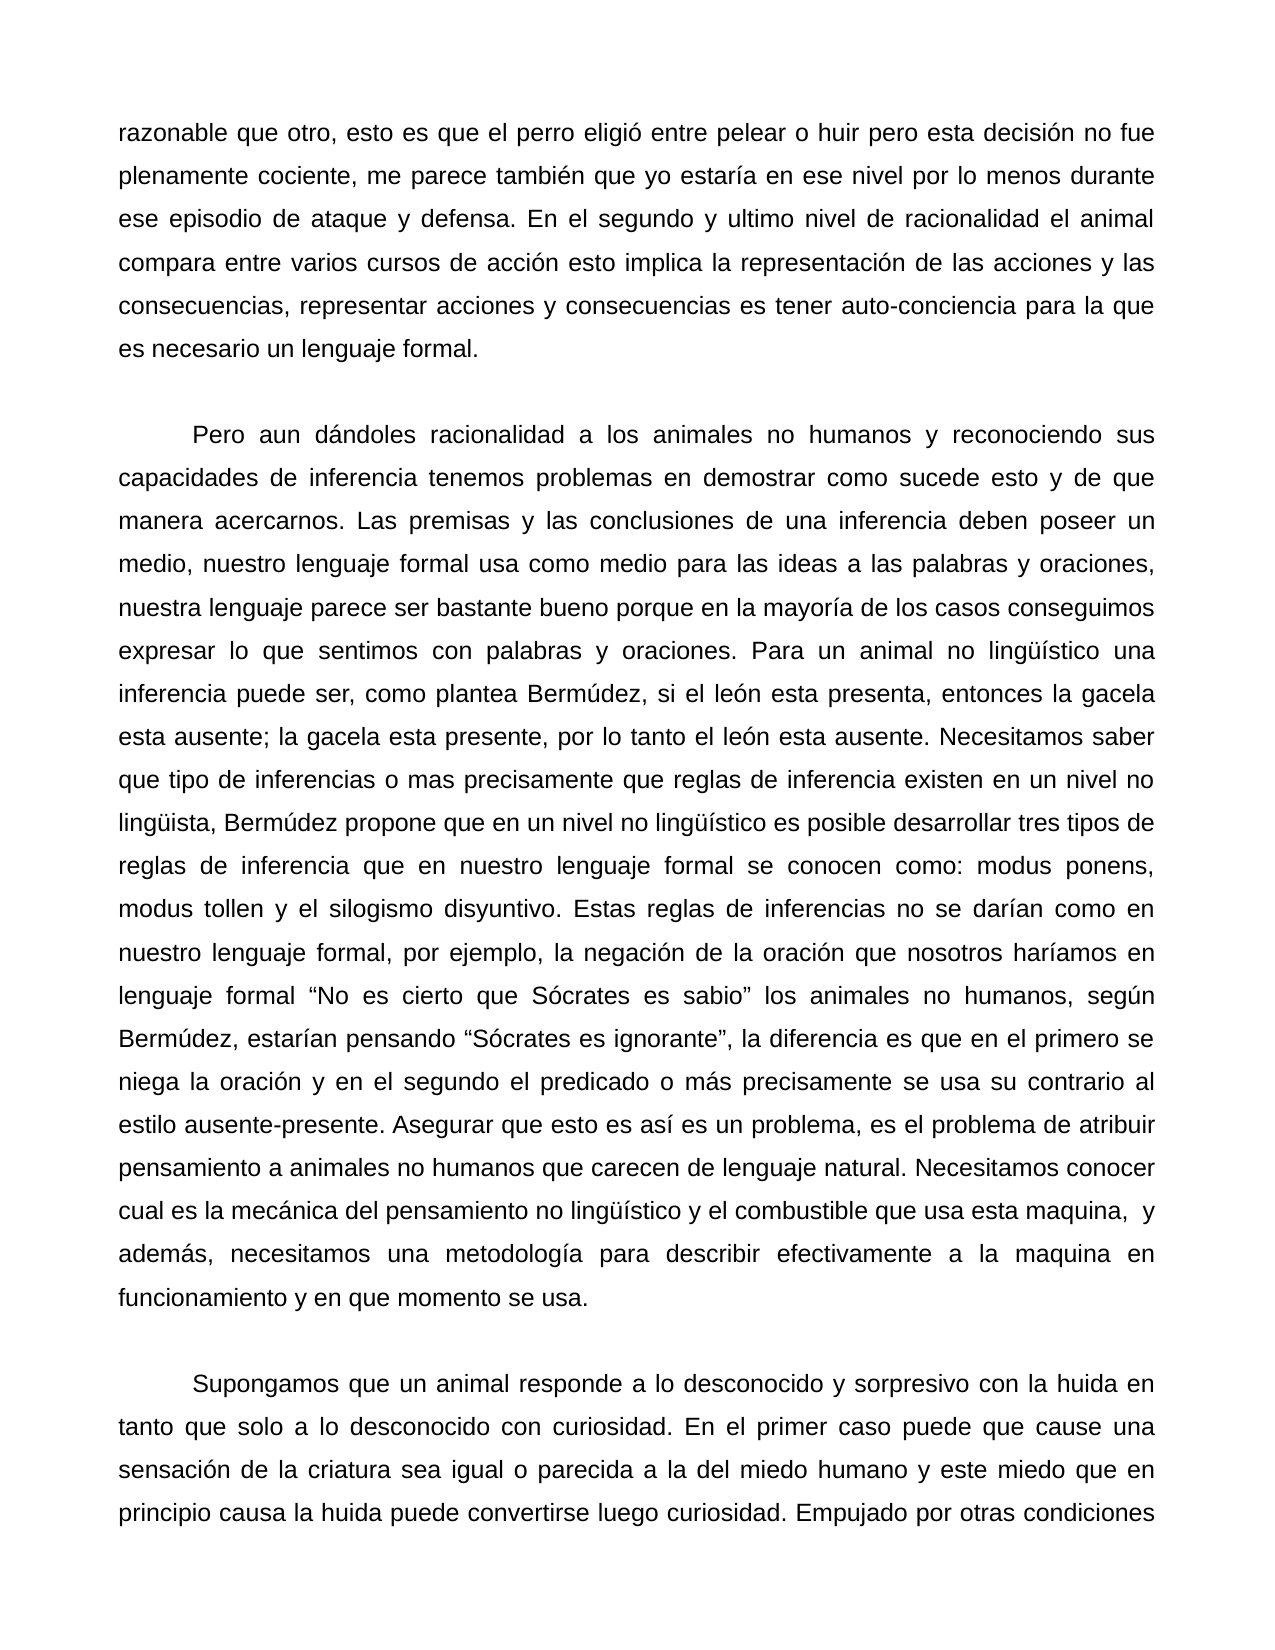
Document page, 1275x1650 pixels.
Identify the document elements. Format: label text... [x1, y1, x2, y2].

text Pero aun dándoles racionalidad a los animales no humanos y reconociendo sus capacidades de inferencia tenemos problemas en demostrar como sucede esto y de que manera acercarnos. Las premisas y las conclusiones de una inferencia deben poseer un medio, nuestro lenguaje formal usa como medio para las ideas a las palabras y oraciones, nuestra lenguaje parece ser bastante bueno porque en la mayoría de los casos conseguimos expresar lo que sentimos con palabras y oraciones. Para un animal no lingüístico una inferencia puede ser, como plantea Bermúdez, si el león esta presenta, entonces la gacela esta ausente; la gacela esta presente, por lo tanto el león esta ausente. Necesitamos saber que tipo de inferencias o mas precisamente que reglas de inferencia existen en un nivel no lingüista, Bermúdez propone que en un nivel no lingüístico es posible desarrollar tres tipos de reglas de inferencia que en nuestro lenguaje formal se conocen como: modus ponens, modus tollen y el silogismo disyuntivo. Estas reglas de inferencias no se darían como en nuestro lenguaje formal, por ejemplo, la negación de la oración que nosotros haríamos en lenguaje formal “No es cierto que Sócrates es sabio” los animales no humanos, según Bermúdez, estarían pensando “Sócrates es ignorante”, la diferencia es que en el primero se niega la oración y en el segundo el predicado o más precisamente se usa su contrario al estilo ausente-presente. Asegurar que esto es así es un problema, es el problema de atribuir pensamiento a animales no humanos que carecen de lenguaje natural. Necesitamos conocer cual es la mecánica del pensamiento no lingüístico y el combustible que usa esta maquina, y además, necesitamos una metodología para describir efectivamente a la maquina en funcionamiento y en que momento se usa. [118, 420, 1157, 1311]
text razonable que otro, esto es que el perro eligió entre pelear o huir pero esta decisión no fue plenamente cociente, me parece también que yo estaría en ese nivel por lo menos durante ese episodio de ataque y defensa. En el segundo y ultimo nivel de racionalidad el animal compara entre varios cursos de acción esto implica la representación de las acciones y las consecuencias, representar acciones y consecuencias es tener auto-conciencia para la que es necesario un lenguaje formal. [118, 118, 1157, 362]
text Supongamos que un animal responde a lo desconocido y sorpresivo con la huida en tanto que solo a lo desconocido con curiosidad. En el primer caso puede que cause una sensación de la criatura sea igual o parecida a la del miedo humano y este miedo que en principio causa la huida puede convertirse luego curiosidad. Empujado por otras condiciones [118, 1369, 1157, 1527]
